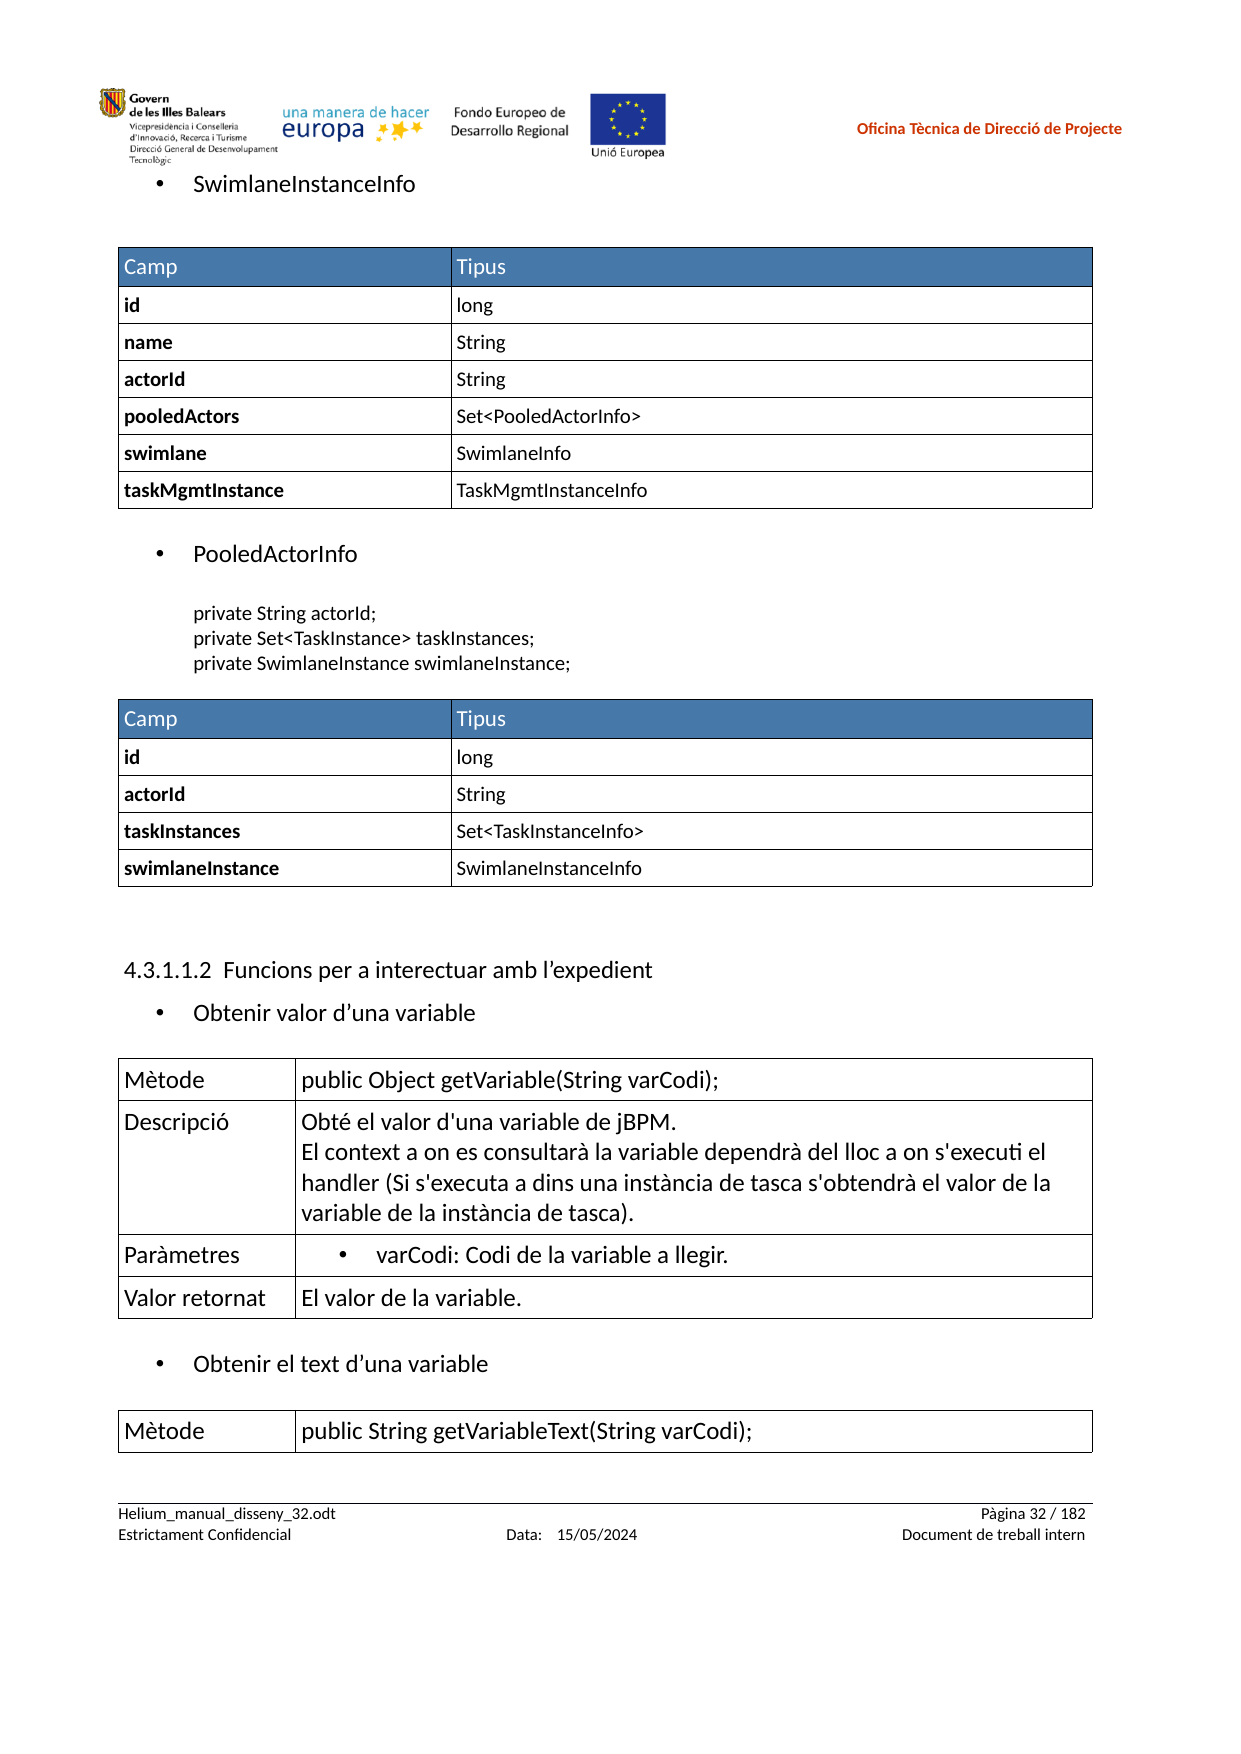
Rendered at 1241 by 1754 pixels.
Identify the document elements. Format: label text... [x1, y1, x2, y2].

table_cell long [452, 739, 1092, 775]
table_cell Set<TaskInstanceInfo> [452, 813, 1092, 849]
subtitle Funcions per a interectuar amb l’expedient [118, 954, 1122, 984]
table_cell SwimlaneInstanceInfo [452, 850, 1092, 886]
table_header public Object getVariable(String varCodi); [296, 1059, 1092, 1100]
table_cell Set<PooledActorInfo> [452, 398, 1092, 434]
list Obtenir valor d’una variable [156, 997, 1122, 1028]
table_cell name [119, 324, 451, 360]
table_cell String [452, 324, 1092, 360]
table_cell long [452, 287, 1092, 323]
table_cell swimlane [119, 435, 451, 471]
picture [99, 87, 668, 166]
table_header public String getVariableText(String varCodi); [296, 1411, 1092, 1452]
text private Set<TaskInstance> taskInstances; [118, 625, 1122, 651]
table_cell Obté el valor d'una variable de jBPM. El context a on es consultarà la variable dependrà del lloc a on s'executi el handler (Si s'executa a dins una instància de tasca s'obtendrà el valor de la variable de la instància de tasca). [296, 1101, 1092, 1234]
table_cell varCodi: Codi de la variable a llegir. [296, 1235, 1092, 1276]
text private SwimlaneInstance swimlaneInstance; [118, 651, 1122, 676]
table_cell El valor de la variable. [296, 1277, 1092, 1318]
list Obtenir el text d’una variable [156, 1349, 1122, 1379]
table_header Mètode [119, 1411, 295, 1452]
table_cell taskMgmtInstance [119, 472, 451, 508]
table_cell id [119, 287, 451, 323]
table_header Camp [119, 700, 451, 738]
table_cell actorId [119, 361, 451, 397]
table_cell pooledActors [119, 398, 451, 434]
table_cell id [119, 739, 451, 775]
text private String actorId; [118, 600, 1122, 625]
table_cell Descripció [119, 1101, 295, 1234]
list PooledActorInfo [156, 539, 1122, 569]
table_cell String [452, 776, 1092, 812]
table_header Tipus [452, 248, 1092, 286]
table_cell Paràmetres [119, 1235, 295, 1276]
table_cell TaskMgmtInstanceInfo [452, 472, 1092, 508]
table_header Tipus [452, 700, 1092, 738]
table_header Mètode [119, 1059, 295, 1100]
table_cell swimlaneInstance [119, 850, 451, 886]
table_header Camp [119, 248, 451, 286]
table_cell SwimlaneInfo [452, 435, 1092, 471]
list SwimlaneInstanceInfo [156, 168, 1122, 198]
table_cell actorId [119, 776, 451, 812]
table_cell taskInstances [119, 813, 451, 849]
table_cell Valor retornat [119, 1277, 295, 1318]
table_cell String [452, 361, 1092, 397]
